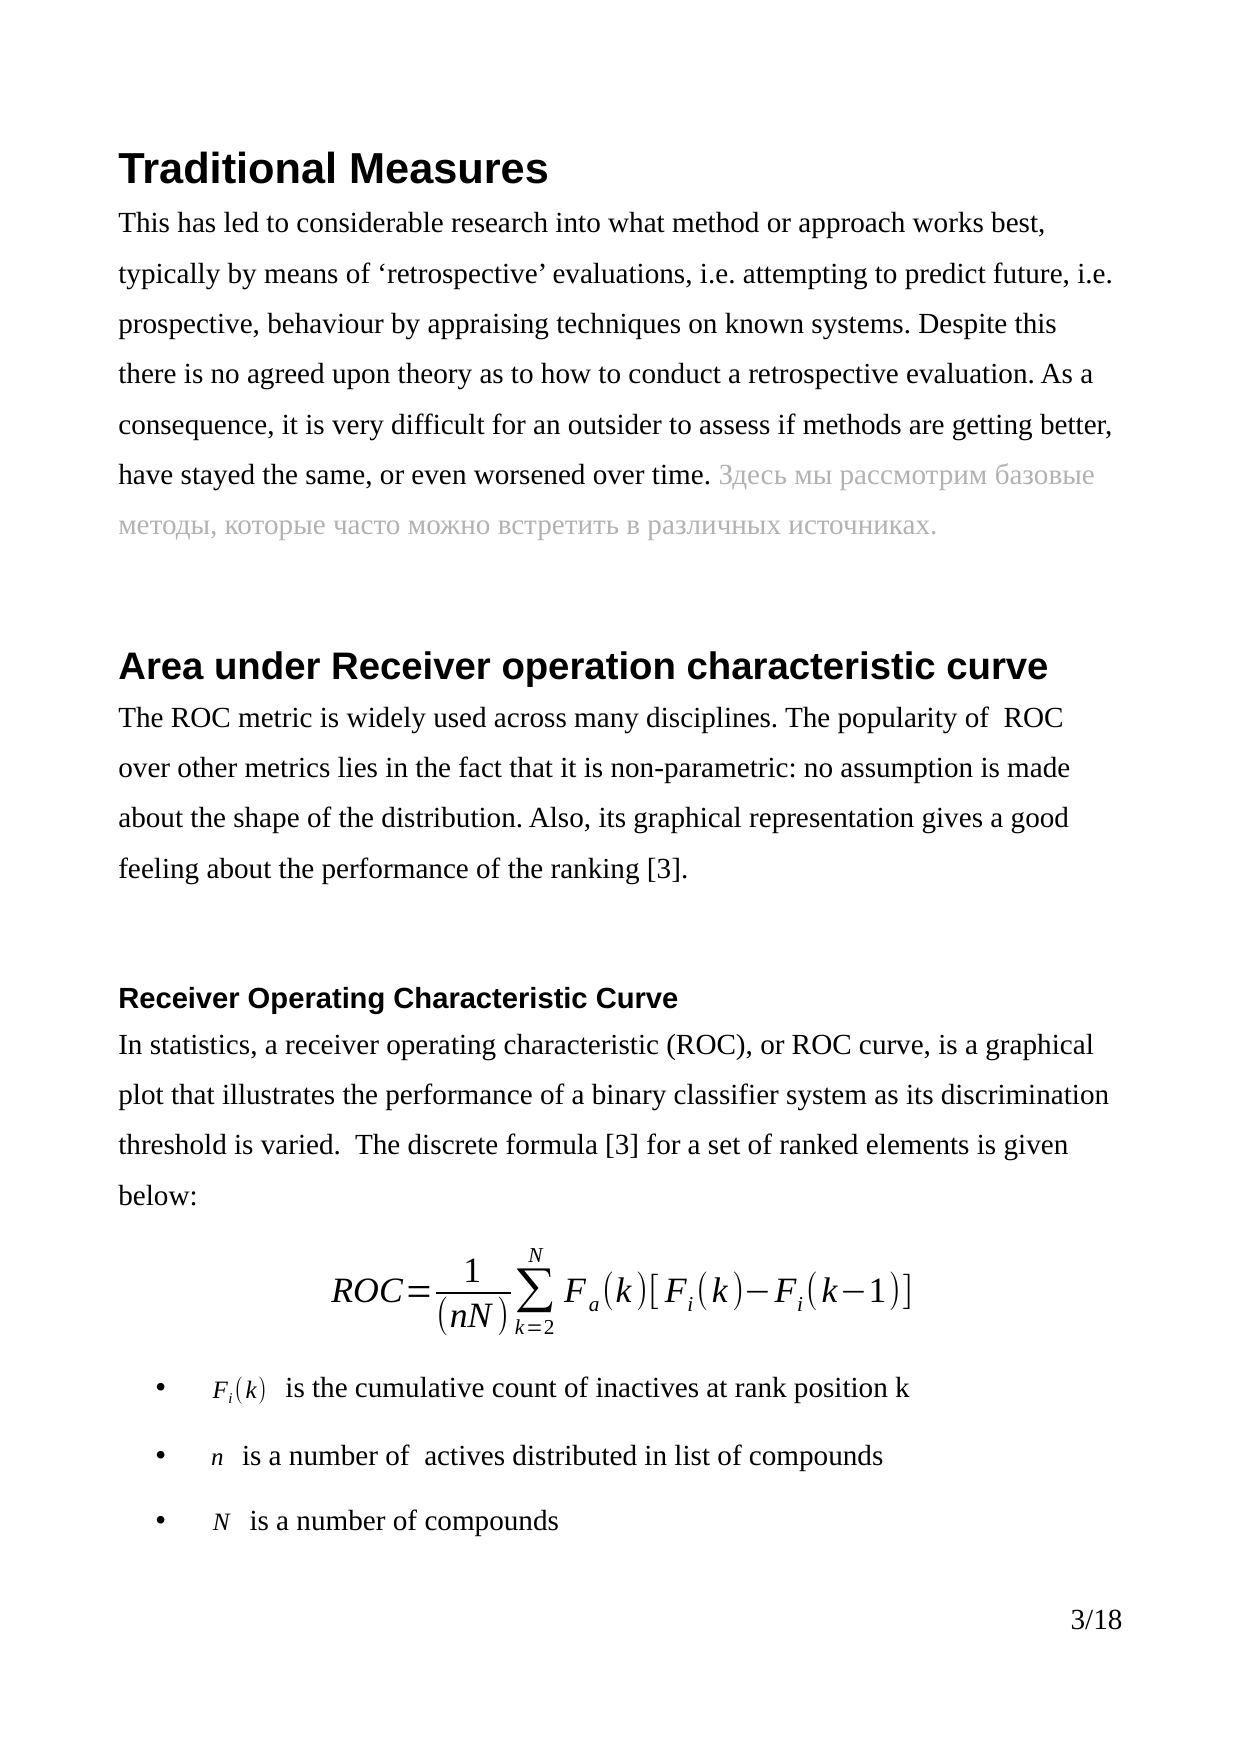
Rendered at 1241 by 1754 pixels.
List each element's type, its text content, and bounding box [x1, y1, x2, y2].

list is a number of compounds [156, 1503, 1122, 1537]
list is the cumulative count of inactives at rank position k [156, 1371, 1122, 1407]
text This has led to considerable research into what method or approach works best, typically by means of ‘retrospective’ evaluations, i.e. attempting to predict future, i.e. prospective, behaviour by appraising techniques on known systems. Despite this there is no agreed upon theory as to how to conduct a retrospective evaluation. As a consequence, it is very difficult for an outsider to assess if methods are getting better, have stayed the same, or even worsened over time. Здесь мы рассмотрим базовые методы, которые часто можно встретить в различных источниках. [118, 206, 1122, 541]
subtitle Receiver Operating Characteristic Curve [118, 981, 1122, 1014]
subtitle Area under Receiver operation characteristic curve [118, 643, 1122, 687]
list is a number of actives distributed in list of compounds [156, 1438, 1122, 1472]
text The ROC metric is widely used across many disciplines. The popularity of ROC over other metrics lies in the fact that it is non-parametric: no assumption is made about the shape of the distribution. Also, its graphical representation gives a good feeling about the performance of the ranking [3]. [118, 700, 1122, 884]
text In statistics, a receiver operating characteristic (ROC), or ROC curve, is a graphical plot that illustrates the performance of a binary classifier system as its discrimination threshold is varied. The discrete formula [3] for a set of ranked elements is given below: [118, 1027, 1122, 1211]
subtitle Traditional Measures [118, 143, 1122, 193]
